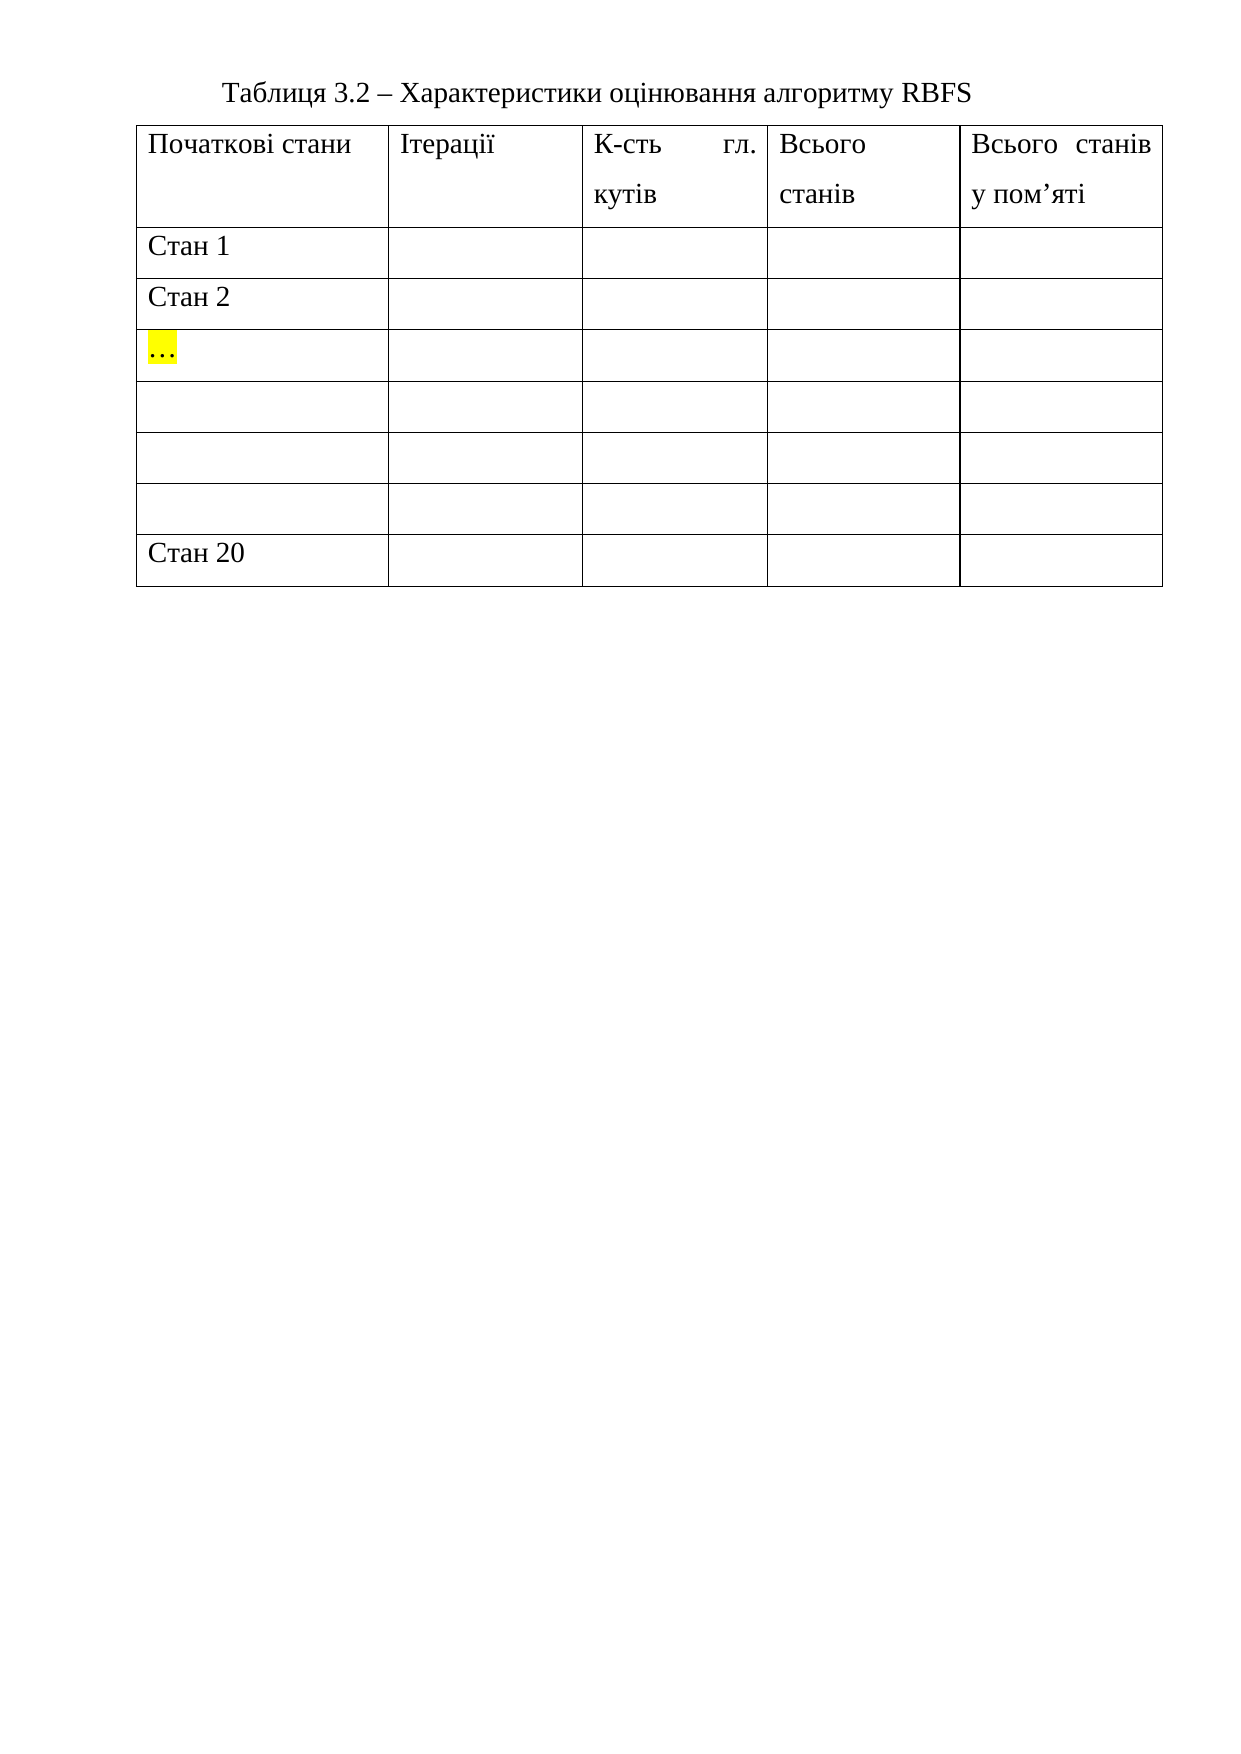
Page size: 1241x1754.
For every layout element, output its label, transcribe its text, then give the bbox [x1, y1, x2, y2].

table_cell Стан 2 [137, 279, 388, 329]
table_cell [389, 382, 582, 432]
table_cell [961, 484, 1162, 534]
table_cell [768, 382, 959, 432]
table_cell [768, 330, 959, 381]
table_cell [768, 279, 959, 329]
table_cell [583, 433, 767, 483]
table_cell [961, 382, 1162, 432]
table_cell [583, 382, 767, 432]
table_cell [961, 433, 1162, 483]
table_header Всього станів [768, 126, 959, 227]
table_cell Стан 20 [137, 535, 388, 586]
table_cell [389, 484, 582, 534]
table_cell [583, 535, 767, 586]
table_cell [137, 433, 388, 483]
table_cell … [137, 330, 388, 381]
table_cell [961, 228, 1162, 278]
table_cell [583, 330, 767, 381]
table_cell [583, 279, 767, 329]
table_header К-сть гл. кутів [583, 126, 767, 227]
table_cell [389, 228, 582, 278]
table_cell [137, 484, 388, 534]
table_cell Стан 1 [137, 228, 388, 278]
table_header Ітерації [389, 126, 582, 227]
table_cell [389, 535, 582, 586]
table_cell [961, 535, 1162, 586]
table_cell [961, 330, 1162, 381]
table_cell [768, 433, 959, 483]
table_cell [137, 382, 388, 432]
table_header Всього станів у пом’яті [961, 126, 1162, 227]
table_cell [961, 279, 1162, 329]
table_cell [583, 228, 767, 278]
table_cell [583, 484, 767, 534]
table_cell [389, 330, 582, 381]
table_cell [389, 433, 582, 483]
text Таблиця 3.2 – Характеристики оцінювання алгоритму RBFS [148, 75, 1152, 108]
table_cell [768, 484, 959, 534]
table_header Початкові стани [137, 126, 388, 227]
table_cell [768, 535, 959, 586]
table_cell [389, 279, 582, 329]
table_cell [768, 228, 959, 278]
